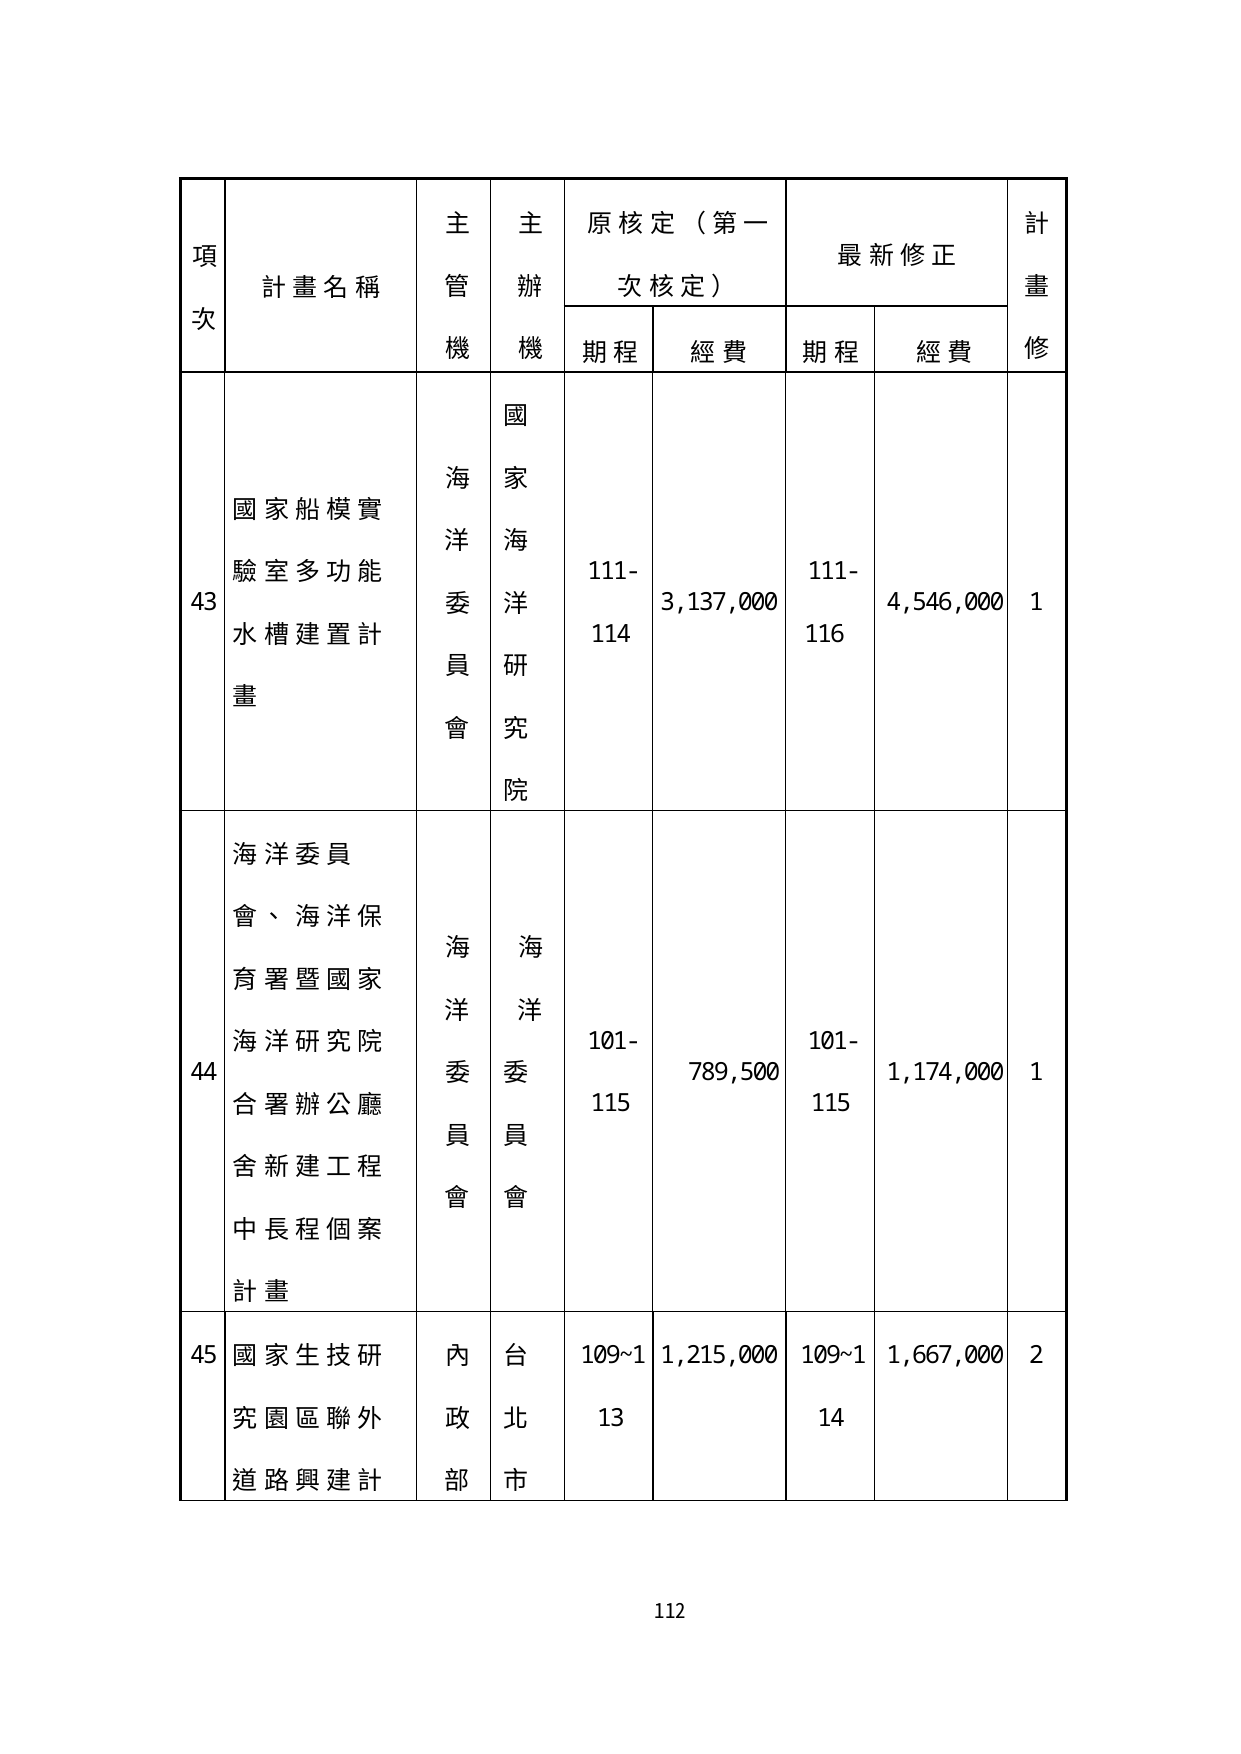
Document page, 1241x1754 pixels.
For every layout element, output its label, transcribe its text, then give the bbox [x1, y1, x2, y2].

table_cell 國家海洋研究院 [491, 373, 564, 809]
table_cell 海洋委員會、海洋保育署暨國家海洋研究院合署辦公廳舍新建工程中長程個案計畫 [225, 811, 416, 1311]
table_header 主管 機關 [417, 180, 490, 371]
table_cell 期程 [565, 307, 652, 371]
table_cell 國家生技研究園區聯外道路興建計 [226, 1312, 416, 1499]
table_cell 2 [1008, 1312, 1065, 1499]
table_cell 3,137,000 [653, 373, 785, 809]
table_cell 111-116 [786, 373, 874, 809]
table_cell 1,215,000 [654, 1312, 785, 1499]
table_cell 111-114 [565, 373, 652, 809]
table_cell 內政部 [417, 1312, 490, 1499]
table_cell 4,546,000 [875, 373, 1007, 809]
table_cell 1 [1008, 373, 1065, 809]
table_header 主辦 機關 [491, 180, 564, 371]
table_cell 經費 [654, 307, 785, 371]
table_cell 45 [182, 1312, 224, 1499]
table_cell 101-115 [565, 811, 652, 1311]
table_cell 1,174,000 [875, 811, 1007, 1311]
table_header 計畫名稱 [226, 180, 416, 371]
table_header 最新修正 [787, 180, 1007, 305]
table_cell 109~114 [787, 1312, 874, 1499]
table_header 項次 [182, 180, 224, 371]
table_cell 期程 [787, 307, 874, 371]
table_cell 43 [182, 373, 224, 809]
table_cell 101-115 [786, 811, 874, 1311]
table_cell 109~113 [565, 1312, 652, 1499]
table_cell 經費 [875, 307, 1007, 371]
table_cell 1 [1008, 811, 1065, 1311]
table_cell 海洋 委員會 [491, 811, 564, 1311]
table_cell 789,500 [653, 811, 785, 1311]
table_cell 國家船模實驗室多功能水槽建置計畫 [225, 373, 416, 809]
table_header 計畫修正次數 [1008, 180, 1065, 371]
table_cell 1,667,000 [875, 1312, 1007, 1499]
table_cell 海洋 委員會 [417, 373, 490, 809]
table_header 原核定（第一次核定） [565, 180, 785, 305]
table_cell 台北市政府 [491, 1312, 564, 1499]
table_cell 海洋 委員會 [417, 811, 490, 1311]
table_cell 44 [182, 811, 224, 1311]
